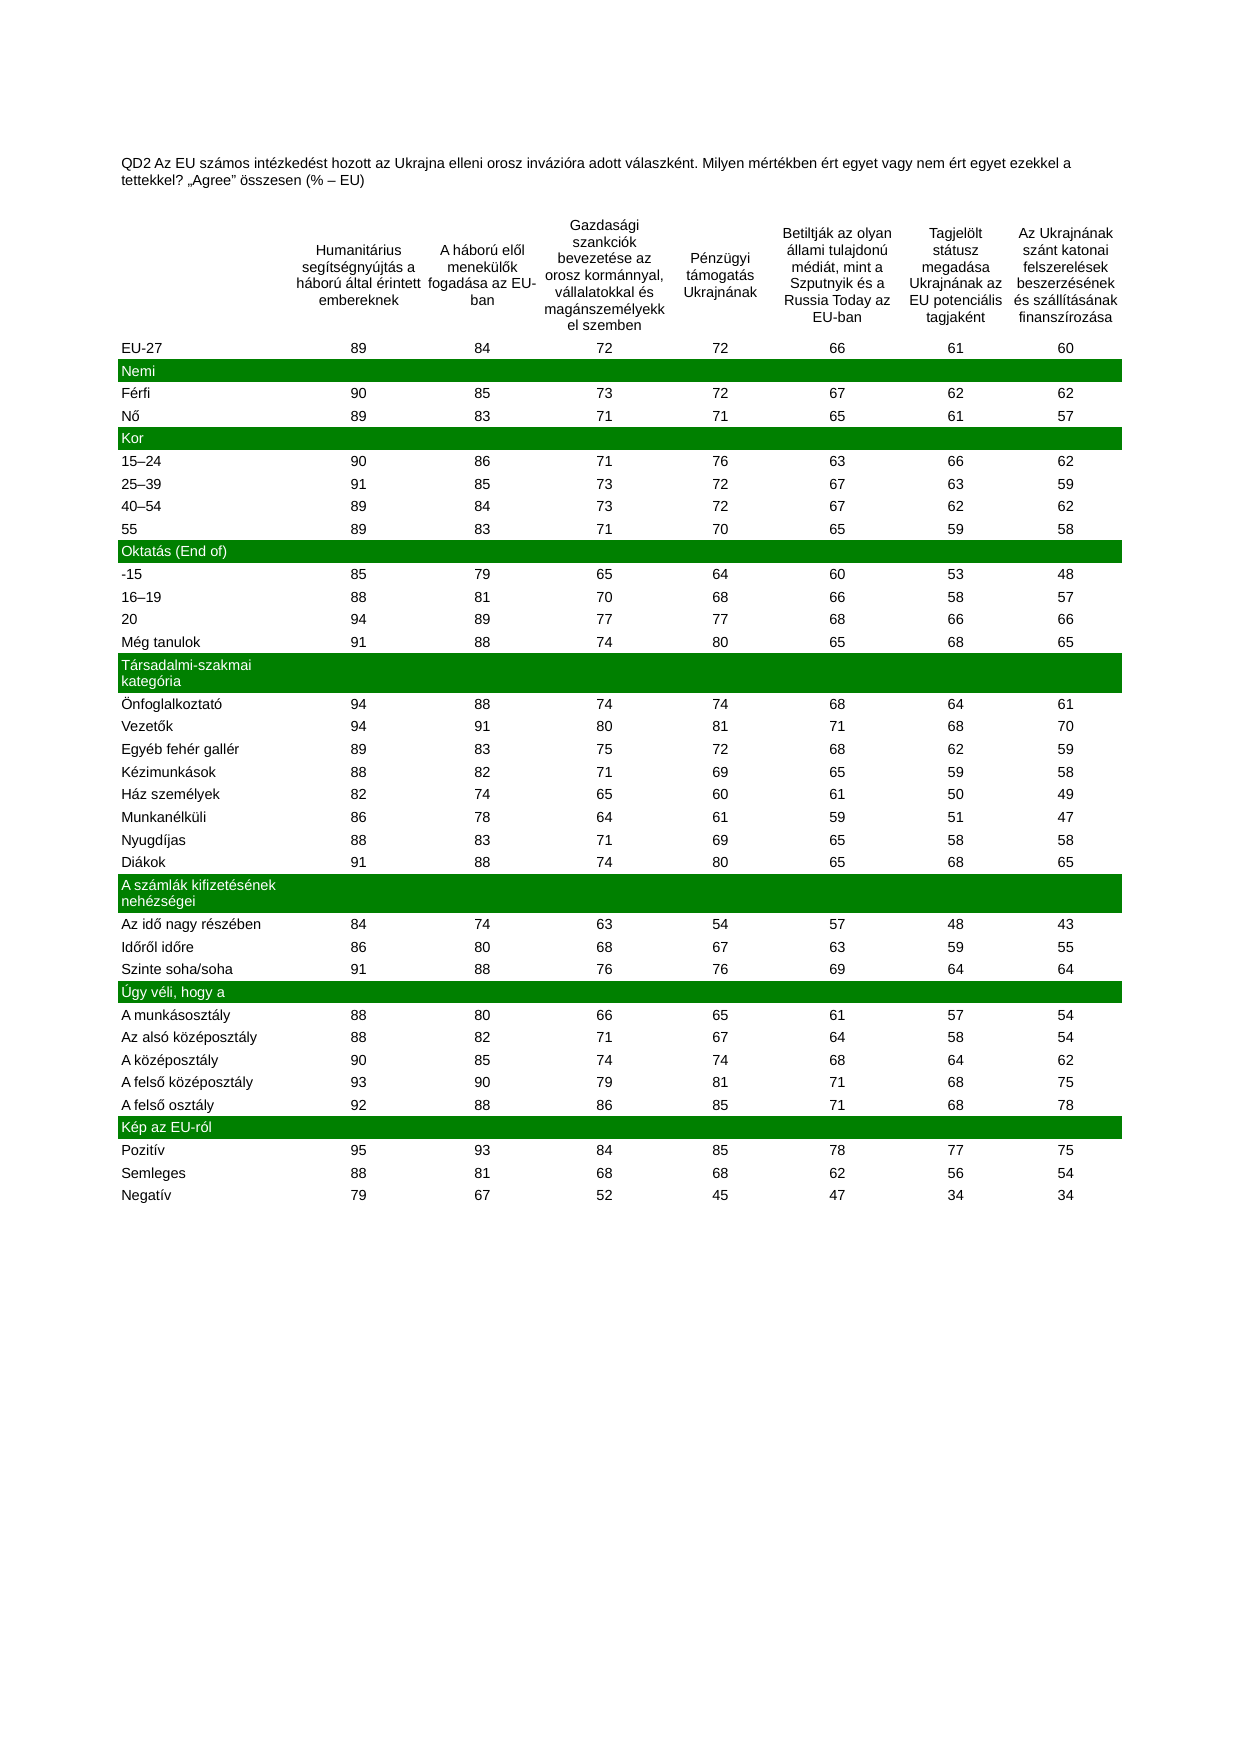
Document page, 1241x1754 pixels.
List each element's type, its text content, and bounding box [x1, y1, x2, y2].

table_cell 68 [902, 1094, 1009, 1116]
table_cell Negatív [118, 1184, 293, 1207]
table_cell 63 [772, 450, 902, 472]
table_cell 74 [541, 1049, 668, 1071]
table_cell 94 [293, 715, 424, 738]
table_cell [668, 427, 772, 450]
table_cell 65 [772, 518, 902, 540]
table_cell [424, 874, 541, 913]
table_cell 80 [424, 935, 541, 958]
table_cell 34 [1009, 1184, 1122, 1207]
table_cell EU-27 [118, 337, 293, 359]
table_cell 81 [424, 1161, 541, 1184]
table_cell 88 [293, 828, 424, 851]
table_cell Oktatás (End of) [118, 540, 293, 563]
table_cell 91 [293, 958, 424, 981]
table_cell 59 [1009, 473, 1122, 495]
table_cell Szinte soha/soha [118, 958, 293, 981]
table_cell [1009, 653, 1122, 693]
table_cell 45 [668, 1184, 772, 1207]
table_cell A felső osztály [118, 1094, 293, 1116]
table_cell 67 [772, 495, 902, 518]
table_cell 62 [902, 738, 1009, 760]
table_cell 64 [668, 563, 772, 585]
table_cell 94 [293, 608, 424, 631]
table_cell [902, 1116, 1009, 1139]
table_cell 80 [668, 631, 772, 653]
table_cell 57 [902, 1003, 1009, 1026]
table_cell 70 [541, 585, 668, 608]
table_cell 64 [772, 1026, 902, 1048]
table_cell 88 [424, 958, 541, 981]
table_cell 68 [772, 608, 902, 631]
table_cell 78 [772, 1139, 902, 1161]
table_cell 71 [541, 828, 668, 851]
table_cell A háború elől menekülők fogadása az EU-ban [424, 214, 541, 337]
table_cell 93 [293, 1071, 424, 1094]
table_cell 88 [293, 1003, 424, 1026]
table_cell 88 [293, 1026, 424, 1048]
table_cell [1009, 874, 1122, 913]
table_cell 77 [541, 608, 668, 631]
table_cell 78 [1009, 1094, 1122, 1116]
table_cell Egyéb fehér gallér [118, 738, 293, 760]
table_cell 61 [1009, 693, 1122, 715]
table_cell 64 [902, 693, 1009, 715]
table_cell 66 [902, 450, 1009, 472]
table_cell Diákok [118, 851, 293, 873]
table_cell 77 [668, 608, 772, 631]
table_cell 50 [902, 783, 1009, 806]
table_cell 75 [1009, 1139, 1122, 1161]
table_cell 65 [541, 783, 668, 806]
table_cell 74 [668, 1049, 772, 1071]
table_cell 62 [1009, 1049, 1122, 1071]
table_cell 61 [902, 337, 1009, 359]
table_cell 72 [668, 337, 772, 359]
table_cell 60 [772, 563, 902, 585]
table_cell 88 [424, 851, 541, 873]
table_cell 85 [424, 473, 541, 495]
table_cell 89 [293, 518, 424, 540]
table_cell [541, 874, 668, 913]
table_cell Munkanélküli [118, 806, 293, 828]
table_cell 66 [1009, 608, 1122, 631]
table_cell 57 [772, 913, 902, 935]
table_cell 83 [424, 738, 541, 760]
table_cell 47 [772, 1184, 902, 1207]
table_cell 55 [118, 518, 293, 540]
table_cell 83 [424, 828, 541, 851]
table_cell 91 [293, 851, 424, 873]
table_cell 82 [293, 783, 424, 806]
table_cell [668, 981, 772, 1003]
table_cell 70 [668, 518, 772, 540]
table_cell 62 [1009, 382, 1122, 404]
table_cell [772, 1116, 902, 1139]
table_cell [772, 653, 902, 693]
table_cell 16–19 [118, 585, 293, 608]
table_cell 81 [424, 585, 541, 608]
table_cell Betiltják az olyan állami tulajdonú médiát, mint a Szputnyik és a Russia Today az EU-ban [772, 214, 902, 337]
table_cell Nő [118, 405, 293, 427]
table_cell Semleges [118, 1161, 293, 1184]
table_cell 62 [1009, 495, 1122, 518]
table_cell 88 [424, 693, 541, 715]
table_cell 90 [293, 382, 424, 404]
table_cell 88 [424, 1094, 541, 1116]
table_cell 84 [293, 913, 424, 935]
table_cell 67 [668, 935, 772, 958]
table_cell 68 [541, 935, 668, 958]
table_cell 91 [293, 473, 424, 495]
table_cell 84 [424, 337, 541, 359]
table_cell 88 [424, 631, 541, 653]
table_cell 71 [772, 1094, 902, 1116]
table_cell A felső középosztály [118, 1071, 293, 1094]
table_cell Gazdasági szankciók bevezetése az orosz kormánnyal, vállalatokkal és magánszemélyekkel szemben [541, 214, 668, 337]
table_cell 59 [902, 935, 1009, 958]
table_cell 81 [668, 1071, 772, 1094]
table_cell 68 [772, 693, 902, 715]
table_cell [541, 981, 668, 1003]
table_cell 55 [1009, 935, 1122, 958]
table_cell [1009, 981, 1122, 1003]
table_cell 25–39 [118, 473, 293, 495]
table_cell 89 [293, 495, 424, 518]
table_cell 58 [1009, 760, 1122, 783]
table_cell Önfoglalkoztató [118, 693, 293, 715]
table_cell 76 [668, 958, 772, 981]
table_cell Humanitárius segítségnyújtás a háború által érintett embereknek [293, 214, 424, 337]
table_cell 81 [668, 715, 772, 738]
table_cell [668, 1116, 772, 1139]
table_cell [668, 540, 772, 563]
table_cell 65 [668, 1003, 772, 1026]
table_cell 88 [293, 585, 424, 608]
table_cell 61 [772, 1003, 902, 1026]
table_cell 73 [541, 473, 668, 495]
table_cell Kézimunkások [118, 760, 293, 783]
table_cell 40–54 [118, 495, 293, 518]
table_cell 75 [541, 738, 668, 760]
table_cell 58 [902, 828, 1009, 851]
table_cell 72 [668, 382, 772, 404]
table_cell Időről időre [118, 935, 293, 958]
table_cell Nyugdíjas [118, 828, 293, 851]
table_cell 71 [541, 405, 668, 427]
table_cell 94 [293, 693, 424, 715]
table_cell 63 [541, 913, 668, 935]
table_cell [668, 359, 772, 382]
table_cell 90 [293, 450, 424, 472]
table_cell 79 [424, 563, 541, 585]
table_cell 68 [772, 738, 902, 760]
table_cell [293, 874, 424, 913]
table_cell 68 [902, 851, 1009, 873]
table_cell 67 [668, 1026, 772, 1048]
table_cell [1009, 427, 1122, 450]
table_cell 82 [424, 760, 541, 783]
table_cell Vezetők [118, 715, 293, 738]
table_cell 65 [1009, 851, 1122, 873]
table_cell Az alsó középosztály [118, 1026, 293, 1048]
table_cell 86 [293, 935, 424, 958]
table_cell 68 [902, 1071, 1009, 1094]
table_cell [772, 359, 902, 382]
table_cell A munkásosztály [118, 1003, 293, 1026]
table_cell 90 [424, 1071, 541, 1094]
table_cell 82 [424, 1026, 541, 1048]
table_cell 20 [118, 608, 293, 631]
table_cell 66 [772, 337, 902, 359]
table_cell 85 [293, 563, 424, 585]
table_cell 54 [1009, 1026, 1122, 1048]
table_cell 85 [424, 1049, 541, 1071]
table_cell 91 [424, 715, 541, 738]
table_cell 68 [668, 1161, 772, 1184]
table_cell 72 [541, 337, 668, 359]
table_cell [293, 191, 424, 213]
table_cell A középosztály [118, 1049, 293, 1071]
table_cell [1009, 191, 1122, 213]
table_cell 64 [902, 958, 1009, 981]
table_cell 71 [541, 450, 668, 472]
table_cell 65 [1009, 631, 1122, 653]
table_cell 74 [541, 631, 668, 653]
table_cell [293, 359, 424, 382]
table_cell [541, 359, 668, 382]
table_cell 65 [772, 631, 902, 653]
table_cell 65 [772, 760, 902, 783]
table_cell 49 [1009, 783, 1122, 806]
table_cell 71 [772, 715, 902, 738]
table_cell [668, 191, 772, 213]
table_cell 54 [668, 913, 772, 935]
table_cell 71 [668, 405, 772, 427]
table_cell [424, 653, 541, 693]
table_cell 56 [902, 1161, 1009, 1184]
table_cell 83 [424, 518, 541, 540]
table_cell [902, 874, 1009, 913]
table_cell [118, 191, 293, 213]
table_cell [772, 427, 902, 450]
table_cell [424, 191, 541, 213]
table_cell 48 [1009, 563, 1122, 585]
table_cell 74 [668, 693, 772, 715]
table_cell [541, 653, 668, 693]
table_cell Az Ukrajnának szánt katonai felszerelések beszerzésének és szállításának finanszírozása [1009, 214, 1122, 337]
table_cell 92 [293, 1094, 424, 1116]
table_cell 68 [902, 715, 1009, 738]
table_cell 65 [772, 828, 902, 851]
table_cell 88 [293, 1161, 424, 1184]
table_cell [772, 874, 902, 913]
table_cell 62 [902, 382, 1009, 404]
table_cell 63 [902, 473, 1009, 495]
table_cell 89 [293, 405, 424, 427]
table_cell 34 [902, 1184, 1009, 1207]
table_cell 73 [541, 382, 668, 404]
table_cell 74 [424, 783, 541, 806]
table_cell 58 [1009, 828, 1122, 851]
table_cell 85 [668, 1094, 772, 1116]
table_cell 89 [424, 608, 541, 631]
table_cell 89 [293, 738, 424, 760]
table_cell 58 [902, 585, 1009, 608]
table_cell 53 [902, 563, 1009, 585]
table_cell 83 [424, 405, 541, 427]
table_cell 63 [772, 935, 902, 958]
table_cell 60 [668, 783, 772, 806]
table_cell 15–24 [118, 450, 293, 472]
table_cell Kép az EU-ról [118, 1116, 293, 1139]
table_cell [293, 653, 424, 693]
table_cell 68 [902, 631, 1009, 653]
table_cell 66 [902, 608, 1009, 631]
table_cell 76 [668, 450, 772, 472]
table_cell [902, 653, 1009, 693]
table_cell 84 [424, 495, 541, 518]
table_cell 74 [541, 851, 668, 873]
table_cell [293, 427, 424, 450]
table_cell [424, 427, 541, 450]
table_cell 59 [902, 518, 1009, 540]
table_cell 65 [772, 851, 902, 873]
table_cell -15 [118, 563, 293, 585]
table_cell 61 [902, 405, 1009, 427]
table_cell 71 [772, 1071, 902, 1094]
table_cell 91 [293, 631, 424, 653]
table_cell 71 [541, 518, 668, 540]
table_cell Pénzügyi támogatás Ukrajnának [668, 214, 772, 337]
table_cell 73 [541, 495, 668, 518]
table_cell 72 [668, 473, 772, 495]
table_cell Férfi [118, 382, 293, 404]
table_cell 85 [668, 1139, 772, 1161]
table_cell [541, 191, 668, 213]
table_cell [424, 359, 541, 382]
table_cell 70 [1009, 715, 1122, 738]
table_cell [902, 427, 1009, 450]
table_cell 62 [772, 1161, 902, 1184]
table_cell [668, 874, 772, 913]
table_cell 77 [902, 1139, 1009, 1161]
table_cell 66 [772, 585, 902, 608]
table_cell 67 [424, 1184, 541, 1207]
table_cell 72 [668, 738, 772, 760]
table_cell 67 [772, 473, 902, 495]
table_cell 57 [1009, 405, 1122, 427]
table_cell [1009, 1116, 1122, 1139]
table_cell 58 [1009, 518, 1122, 540]
table_cell 71 [541, 760, 668, 783]
table_cell 66 [541, 1003, 668, 1026]
table_cell 69 [772, 958, 902, 981]
table_cell 65 [541, 563, 668, 585]
table_cell 59 [772, 806, 902, 828]
table_cell 72 [668, 495, 772, 518]
table_cell 68 [541, 1161, 668, 1184]
table_cell 90 [293, 1049, 424, 1071]
table_cell Tagjelölt státusz megadása Ukrajnának az EU potenciális tagjaként [902, 214, 1009, 337]
table_cell [424, 1116, 541, 1139]
table_cell 69 [668, 828, 772, 851]
table_cell 61 [772, 783, 902, 806]
table_cell [541, 540, 668, 563]
table_cell 75 [1009, 1071, 1122, 1094]
table_cell 43 [1009, 913, 1122, 935]
table_cell Nemi [118, 359, 293, 382]
table_cell [118, 214, 293, 337]
table_cell 62 [902, 495, 1009, 518]
table_cell 67 [772, 382, 902, 404]
table_cell 80 [668, 851, 772, 873]
table_cell 69 [668, 760, 772, 783]
table_cell [772, 540, 902, 563]
table_cell [1009, 359, 1122, 382]
table_cell 78 [424, 806, 541, 828]
table_cell [424, 981, 541, 1003]
table_cell Pozitív [118, 1139, 293, 1161]
table_cell 68 [668, 585, 772, 608]
table_cell [668, 653, 772, 693]
table_cell 59 [902, 760, 1009, 783]
table_cell 54 [1009, 1161, 1122, 1184]
table_cell [1009, 540, 1122, 563]
table_cell 54 [1009, 1003, 1122, 1026]
table_cell [293, 981, 424, 1003]
table_cell A számlák kifizetésének nehézségei [118, 874, 293, 913]
table_cell 86 [541, 1094, 668, 1116]
table_cell [772, 191, 902, 213]
table_cell 79 [293, 1184, 424, 1207]
table_cell 64 [902, 1049, 1009, 1071]
table_cell 62 [1009, 450, 1122, 472]
table_cell 61 [668, 806, 772, 828]
table_cell 86 [293, 806, 424, 828]
table_cell 64 [541, 806, 668, 828]
table_cell [902, 359, 1009, 382]
table_cell 76 [541, 958, 668, 981]
table_cell 60 [1009, 337, 1122, 359]
table_cell Kor [118, 427, 293, 450]
table_cell Az idő nagy részében [118, 913, 293, 935]
table_cell 64 [1009, 958, 1122, 981]
table_header QD2 Az EU számos intézkedést hozott az Ukrajna elleni orosz invázióra adott válaszként. Milyen mértékben ért egyet vagy nem ért egyet ezekkel a tettekkel? „Agree” összesen (% – EU) [118, 152, 1122, 191]
table_cell 89 [293, 337, 424, 359]
table_cell 74 [424, 913, 541, 935]
table_cell Ház személyek [118, 783, 293, 806]
table_cell 85 [424, 382, 541, 404]
table_cell 79 [541, 1071, 668, 1094]
table_cell 80 [424, 1003, 541, 1026]
table_cell 80 [541, 715, 668, 738]
table_cell 59 [1009, 738, 1122, 760]
table_cell 88 [293, 760, 424, 783]
table_cell [424, 540, 541, 563]
table_cell 71 [541, 1026, 668, 1048]
table_cell 57 [1009, 585, 1122, 608]
table_cell 68 [772, 1049, 902, 1071]
table_cell [293, 540, 424, 563]
table_cell 74 [541, 693, 668, 715]
table_cell [902, 191, 1009, 213]
table_cell [541, 427, 668, 450]
table_cell 47 [1009, 806, 1122, 828]
table_cell [293, 1116, 424, 1139]
table_cell [772, 981, 902, 1003]
table_cell 84 [541, 1139, 668, 1161]
table_cell 86 [424, 450, 541, 472]
table_cell 93 [424, 1139, 541, 1161]
table_cell 52 [541, 1184, 668, 1207]
table_cell Még tanulok [118, 631, 293, 653]
table_cell 65 [772, 405, 902, 427]
table_cell [902, 981, 1009, 1003]
table_cell 51 [902, 806, 1009, 828]
table_cell [902, 540, 1009, 563]
table_cell [541, 1116, 668, 1139]
table_cell 58 [902, 1026, 1009, 1048]
table_cell Úgy véli, hogy a [118, 981, 293, 1003]
table_cell Társadalmi-szakmai kategória [118, 653, 293, 693]
table_cell 95 [293, 1139, 424, 1161]
table_cell 48 [902, 913, 1009, 935]
